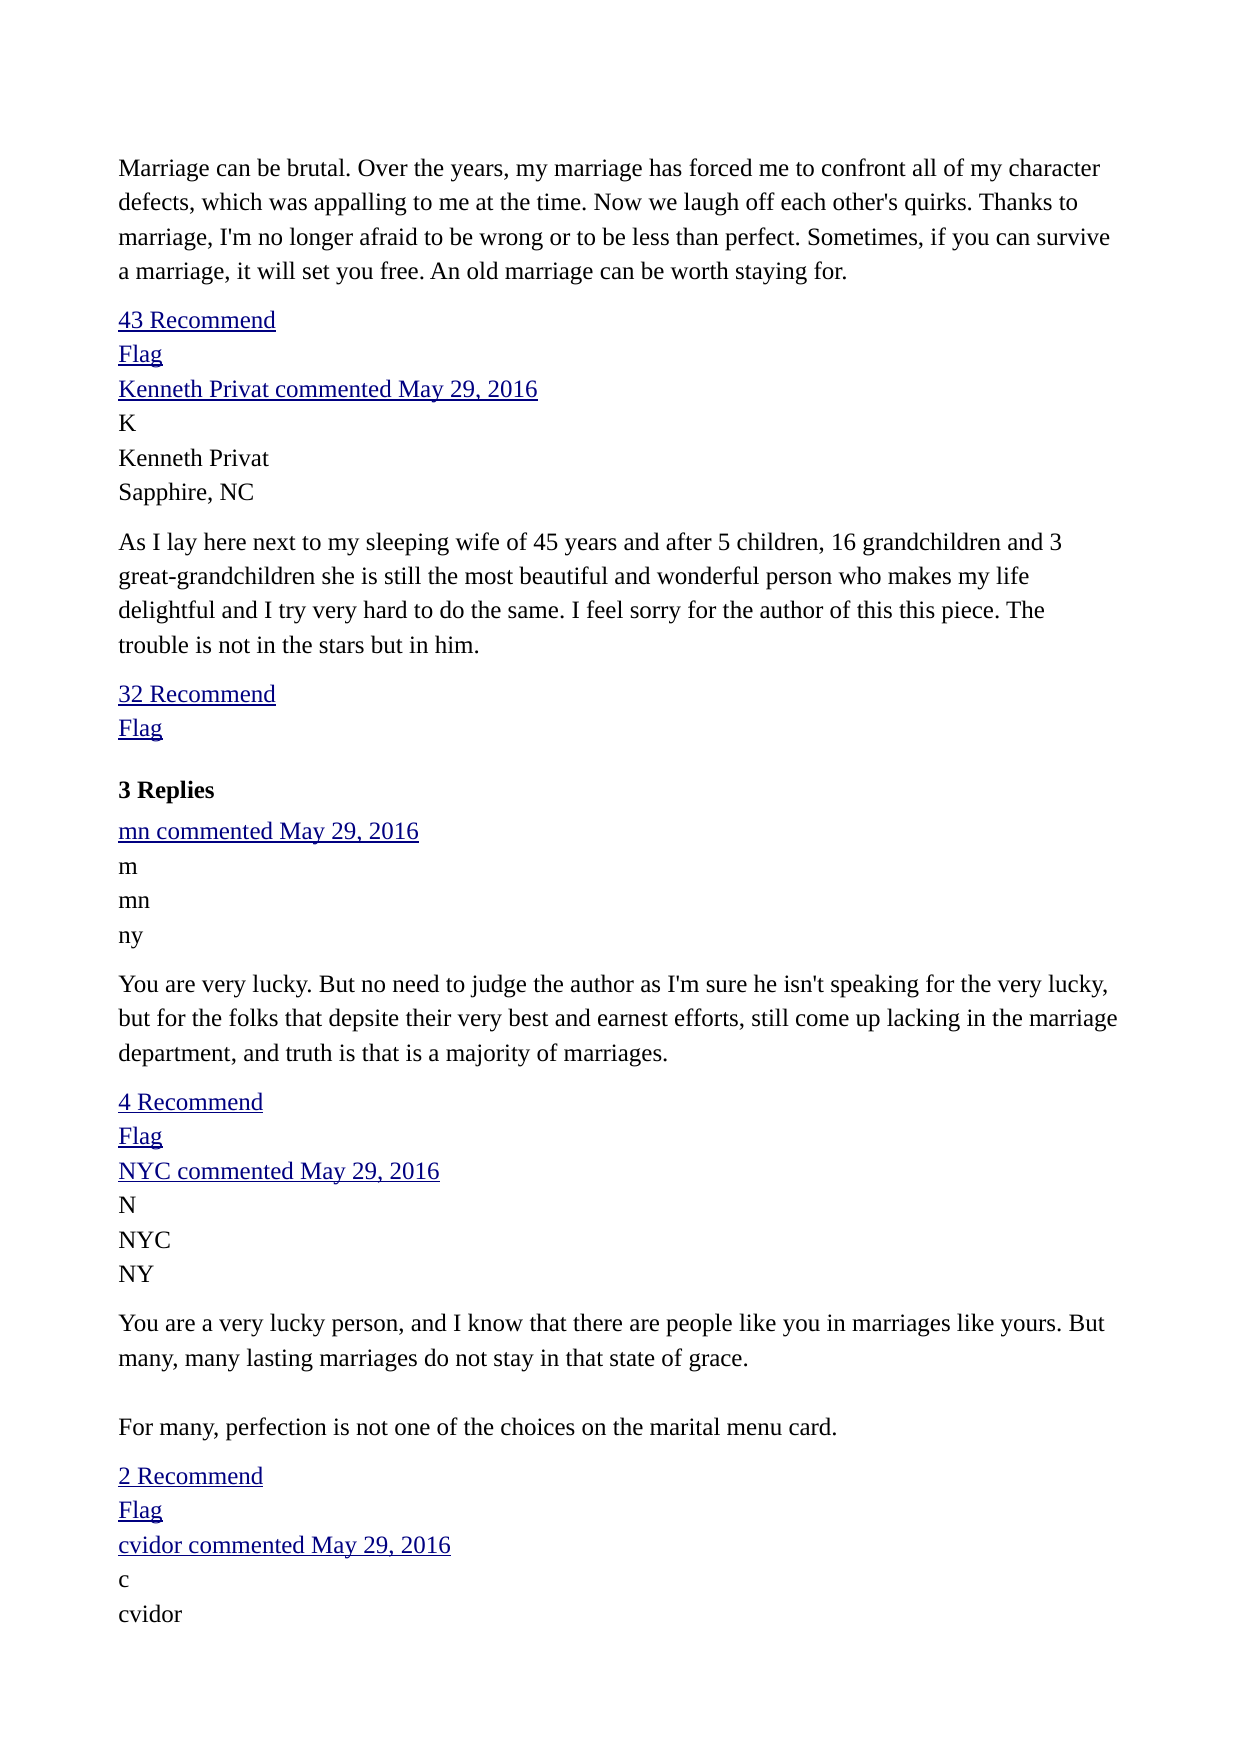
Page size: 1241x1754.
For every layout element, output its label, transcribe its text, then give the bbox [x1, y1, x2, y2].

text NYC [118, 1225, 1122, 1253]
text 32 Recommend [118, 679, 1122, 708]
text cvidor [118, 1599, 1122, 1627]
text Flag [118, 1121, 1122, 1150]
text Flag [118, 713, 1122, 742]
text m [118, 851, 1122, 879]
text 43 Recommend [118, 305, 1122, 334]
text You are a very lucky person, and I know that there are people like you in marriages like yours. But many, many lasting marriages do not stay in that state of grace. For many, perfection is not one of the choices on the marital menu card. [118, 1308, 1122, 1441]
text Kenneth Privat commented May 29, 2016 [118, 374, 1122, 403]
text As I lay here next to my sleeping wife of 45 years and after 5 children, 16 grandchildren and 3 great-grandchildren she is still the most beautiful and wonderful person who makes my life delightful and I try very hard to do the same. I feel sorry for the author of this this piece. The trouble is not in the stars but in him. [118, 527, 1122, 659]
text Flag [118, 1495, 1122, 1524]
text ny [118, 920, 1122, 948]
text Marriage can be brutal. Over the years, my marriage has forced me to confront all of my character defects, which was appalling to me at the time. Now we laugh off each other's quirks. Thanks to marriage, I'm no longer afraid to be wrong or to be less than perfect. Sometimes, if you can survive a marriage, it will set you free. An old marriage can be worth staying for. [118, 118, 1122, 285]
text K [118, 408, 1122, 437]
text c [118, 1564, 1122, 1593]
text mn commented May 29, 2016 [118, 816, 1122, 845]
text Sapphire, NC [118, 477, 1122, 506]
subtitle 3 Replies [118, 775, 1122, 804]
text You are very lucky. But no need to judge the author as I'm sure he isn't speaking for the very lucky, but for the folks that depsite their very best and earnest efforts, still come up lacking in the marriage department, and truth is that is a majority of marriages. [118, 969, 1122, 1067]
text NYC commented May 29, 2016 [118, 1156, 1122, 1184]
text cvidor commented May 29, 2016 [118, 1530, 1122, 1558]
text 2 Recommend [118, 1461, 1122, 1489]
text 4 Recommend [118, 1087, 1122, 1116]
text mn [118, 885, 1122, 914]
text Flag [118, 339, 1122, 368]
text Kenneth Privat [118, 443, 1122, 472]
text N [118, 1190, 1122, 1219]
text NY [118, 1259, 1122, 1288]
